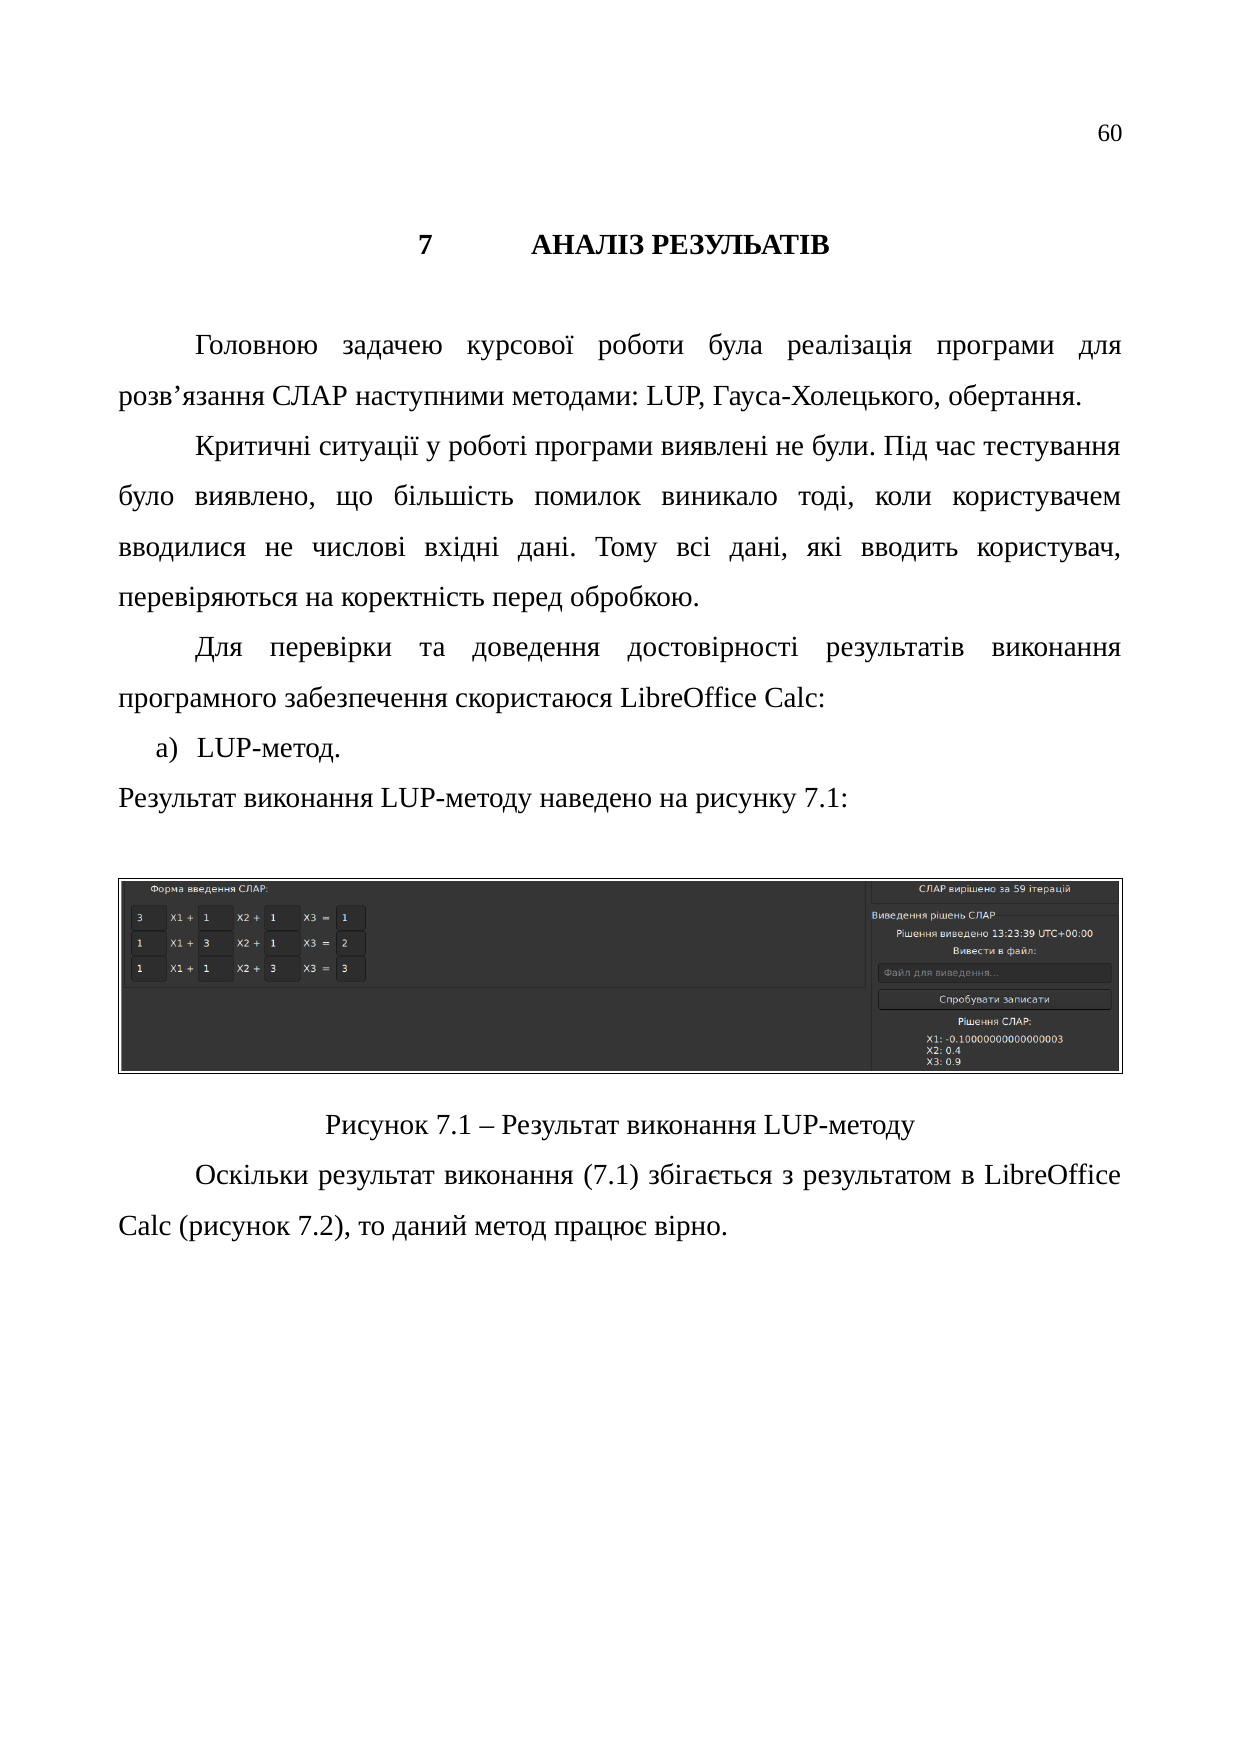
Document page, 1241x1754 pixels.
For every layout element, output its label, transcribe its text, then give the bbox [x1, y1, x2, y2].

text Головною задачею курсової роботи була реалізація програми для розв’язання СЛАР наступними методами: LUP, Гауса-Холецького, обертання. [118, 327, 1122, 411]
list Результат виконання LUP-методу наведено на рисунку 7.1: [118, 780, 1122, 814]
text Рисунок 7.1 – Результат виконання LUP-методу [118, 1074, 1122, 1141]
text Оскільки результат виконання (7.1) збігається з результатом в LibreOffice Calc (рисунок 7.2), то даний метод працює вірно. [118, 1157, 1122, 1241]
text Для перевірки та доведення достовірності результатів виконання програмного забезпечення скористаюся LibreOffice Calc: [118, 629, 1122, 713]
subtitle АНАЛІЗ РЕЗУЛЬАТІВ [118, 227, 1122, 260]
picture [121, 881, 1119, 1071]
list LUP-метод. [155, 730, 1122, 763]
text Критичні ситуації у роботі програми виявлені не були. Під час тестування було виявлено, що більшість помилок виникало тоді, коли користувачем вводилися не числові вхідні дані. Тому всі дані, які вводить користувач, перевіряються на коректність перед обробкою. [118, 428, 1122, 613]
